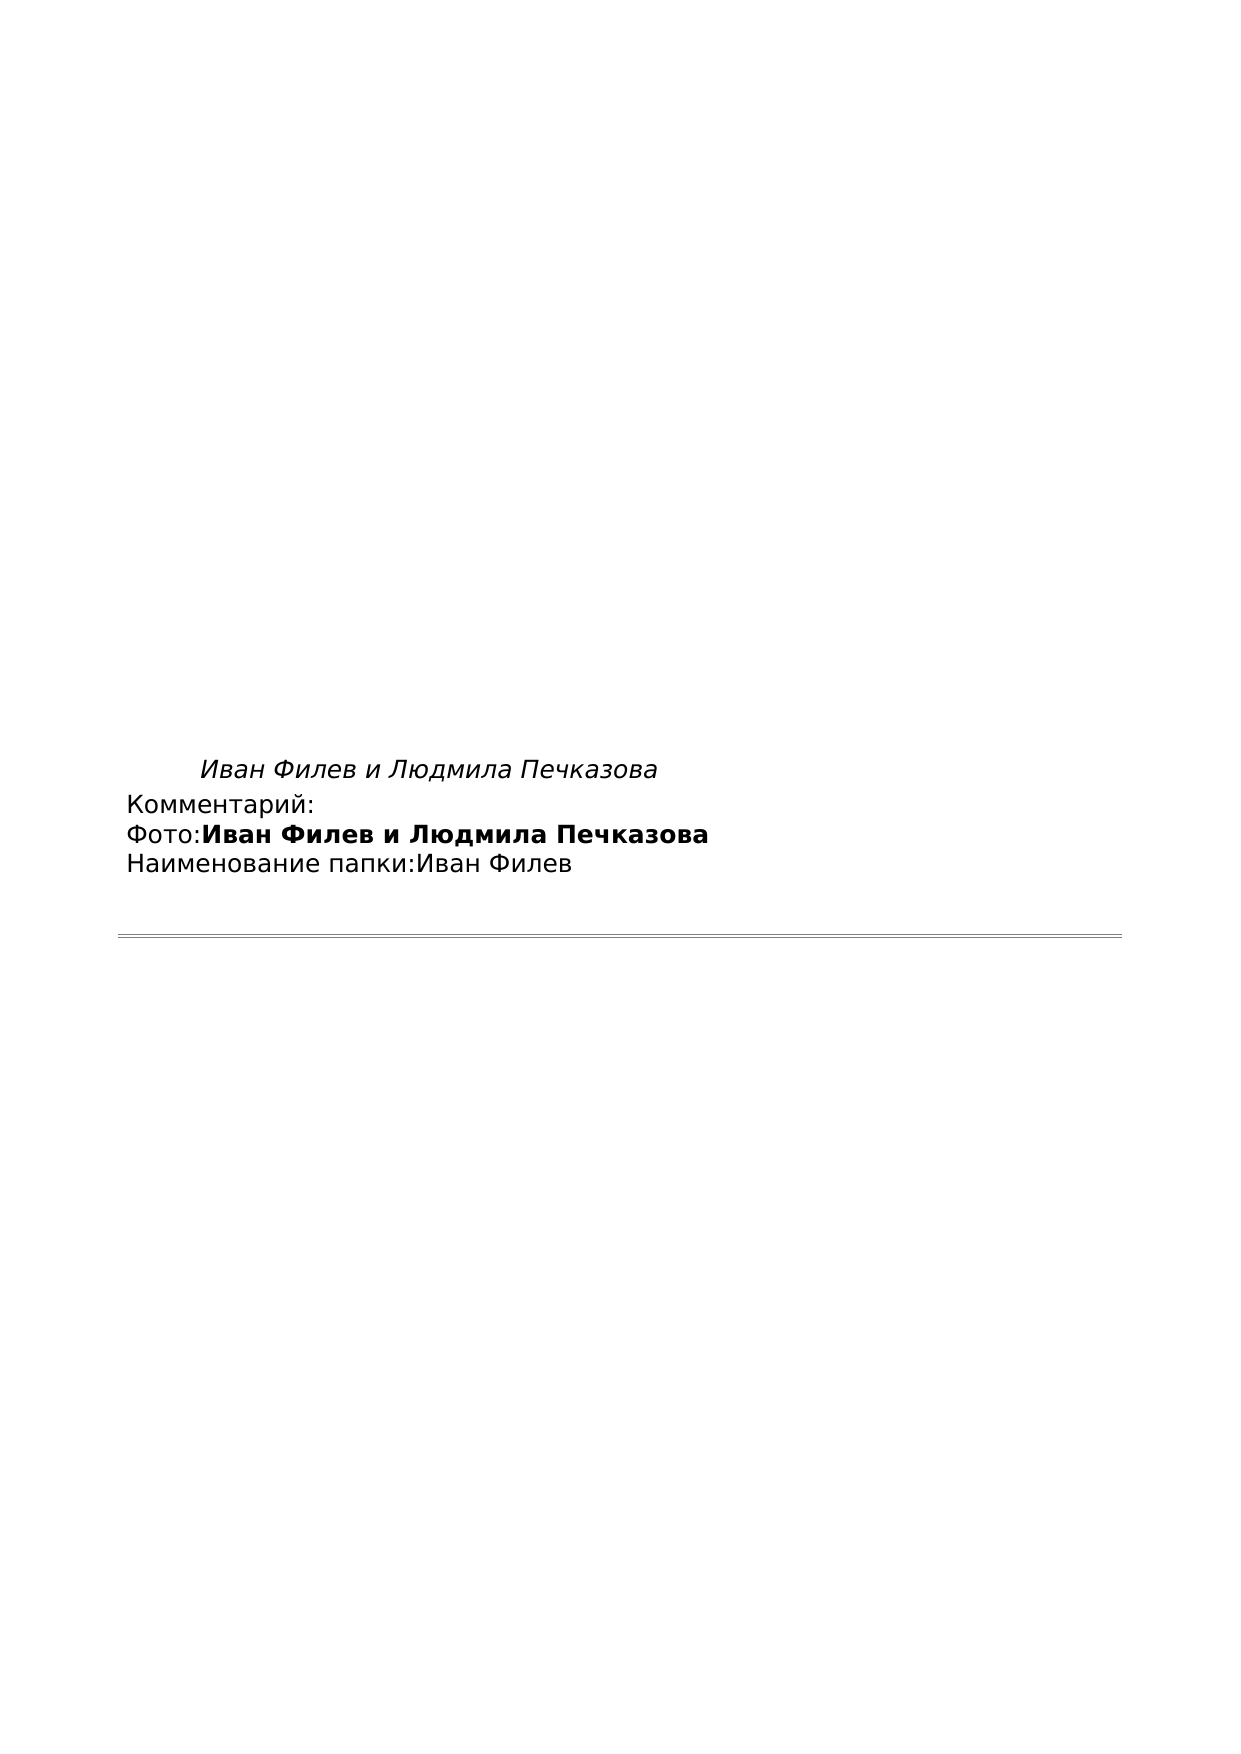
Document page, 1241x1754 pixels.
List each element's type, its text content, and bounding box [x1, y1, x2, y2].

text Иван Филев и Людмила Печказова [118, 131, 743, 785]
text Комментарий: Фото:Иван Филев и Людмила Печказова Наименование папки:Иван Филев [118, 118, 1122, 907]
